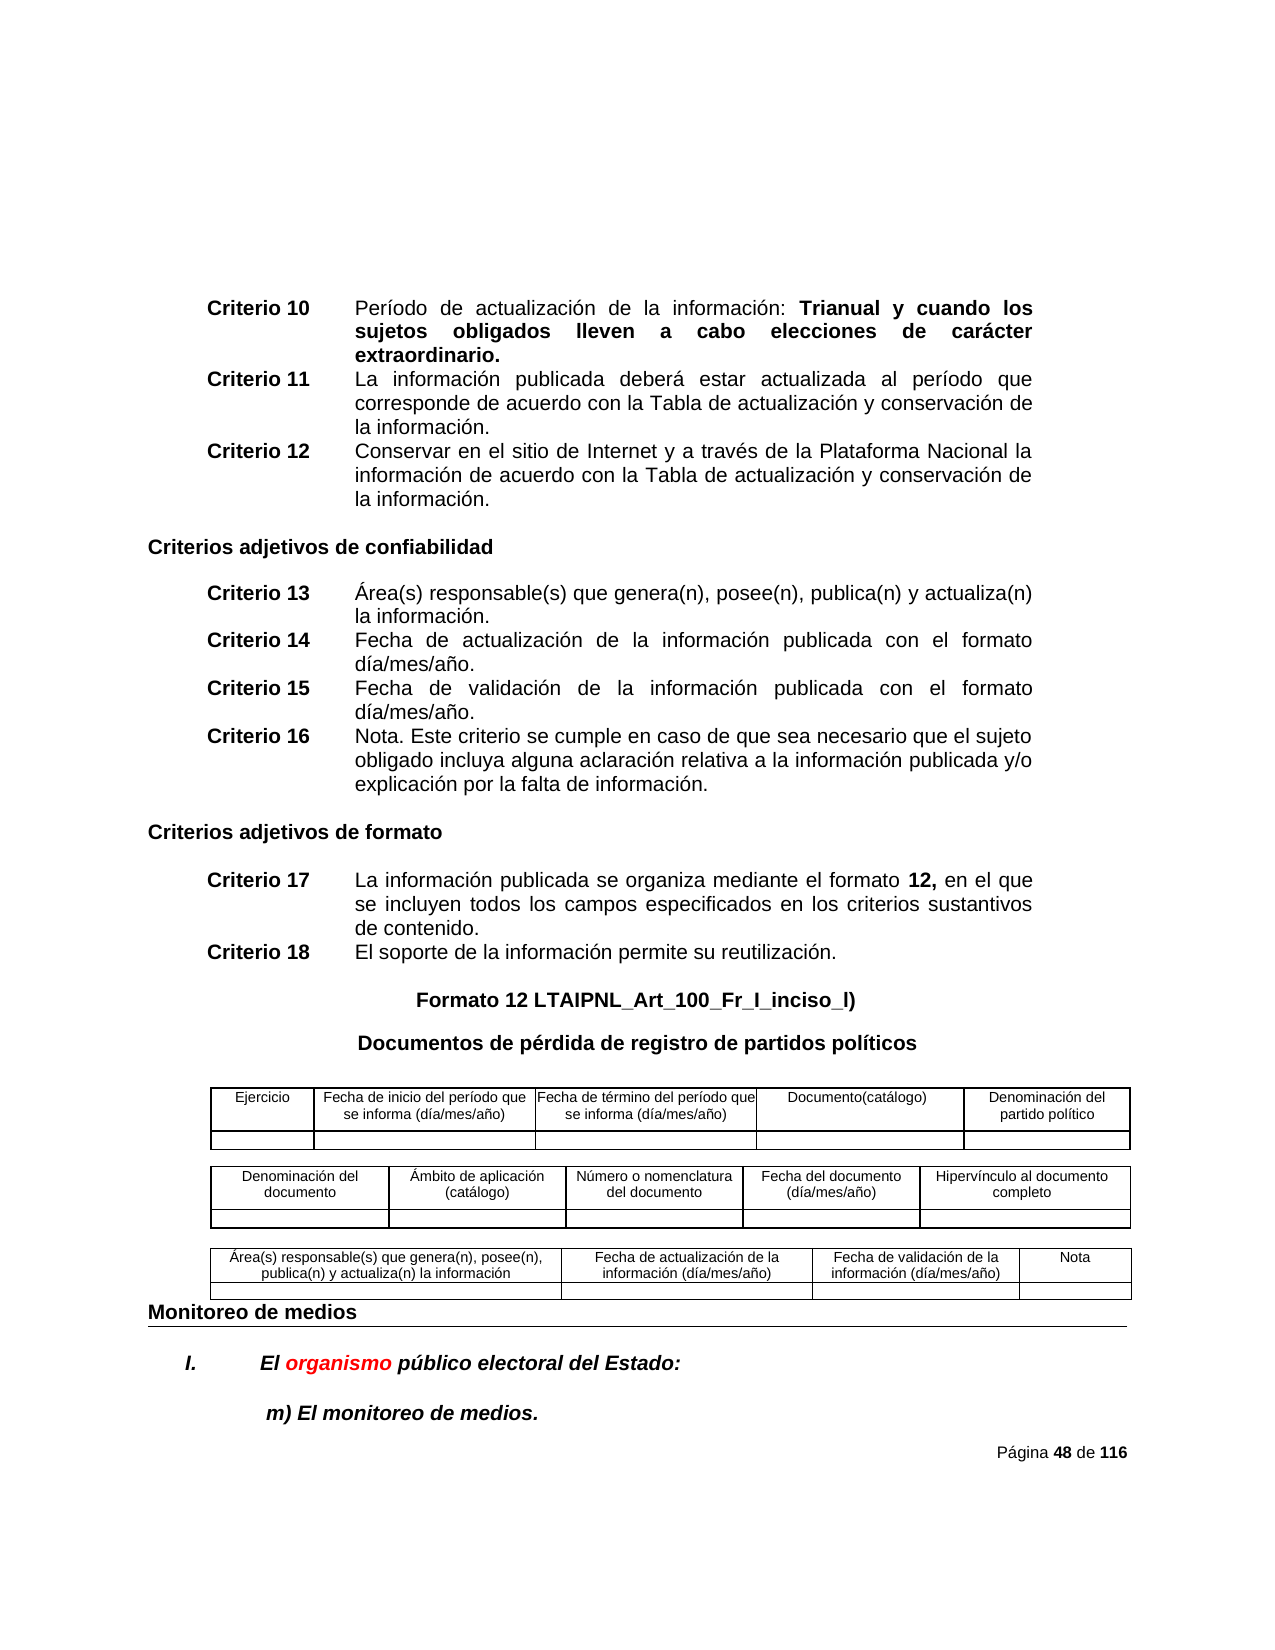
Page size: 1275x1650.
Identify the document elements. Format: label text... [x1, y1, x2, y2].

table_header Ámbito de aplicación (catálogo) [390, 1167, 565, 1209]
table_cell [211, 1283, 561, 1299]
text Criterio 15 Fecha de validación de la información publicada con el formato día/mes/año. [207, 676, 1033, 724]
text Criterio 12 Conservar en el sitio de Internet y a través de la Plataforma Nacional la información de acuerdo con la Tabla de actualización y conservación de la información. [207, 439, 1033, 511]
text Criterio 16 Nota. Este criterio se cumple en caso de que sea necesario que el sujeto obligado incluya alguna aclaración relativa a la información publicada y/o explicación por la falta de información. [207, 724, 1033, 796]
table_header Fecha de término del período que se informa (día/mes/año) [536, 1089, 756, 1130]
table_header Fecha de validación de la información (día/mes/año) [813, 1249, 1019, 1282]
text Criterio 11 La información publicada deberá estar actualizada al período que corresponde de acuerdo con la Tabla de actualización y conservación de la información. [207, 367, 1033, 439]
text Criterio 17 La información publicada se organiza mediante el formato 12, en el que se incluyen todos los campos especificados en los criterios sustantivos de contenido. [207, 868, 1033, 940]
table_header Fecha de inicio del período que se informa (día/mes/año) [315, 1089, 535, 1130]
text Criterios adjetivos de formato [148, 820, 1127, 844]
table_cell [757, 1132, 963, 1149]
table_header Denominación del partido político [965, 1089, 1129, 1130]
subtitle I. El organismo público electoral del Estado: [185, 1351, 1039, 1375]
table_header Nota [1020, 1249, 1131, 1282]
table_cell [315, 1132, 535, 1149]
table_header Fecha de actualización de la información (día/mes/año) [562, 1249, 812, 1282]
subtitle Formato 12 LTAIPNL_Art_100_Fr_I_inciso_l) [148, 988, 1124, 1012]
text Criterio 13 Área(s) responsable(s) que genera(n), posee(n), publica(n) y actualiza(n) la información. [207, 580, 1033, 628]
table_header Fecha del documento (día/mes/año) [744, 1167, 919, 1209]
text Criterio 10 Período de actualización de la información: Trianual y cuando los sujetos obligados lleven a cabo elecciones de carácter extraordinario. [207, 295, 1033, 367]
table_header Ejercicio [212, 1089, 313, 1130]
table_cell [212, 1132, 313, 1149]
table_cell [567, 1210, 742, 1227]
list m) El monitoreo de medios. [266, 1401, 1023, 1425]
table_cell [212, 1210, 388, 1227]
table_cell [536, 1132, 756, 1149]
table_cell [921, 1210, 1130, 1227]
table_cell [1020, 1283, 1131, 1299]
text Documentos de pérdida de registro de partidos políticos [148, 1033, 1127, 1055]
table_cell [562, 1283, 812, 1299]
table_header Hipervínculo al documento completo [921, 1167, 1130, 1209]
table_header Número o nomenclatura del documento [567, 1167, 742, 1209]
text Criterios adjetivos de confiabilidad [148, 535, 1127, 559]
text Criterio 14 Fecha de actualización de la información publicada con el formato día/mes/año. [207, 628, 1033, 676]
table_cell [744, 1210, 919, 1227]
table_cell [965, 1132, 1129, 1149]
table_header Documento(catálogo) [757, 1089, 963, 1130]
text Monitoreo de medios [148, 1300, 1127, 1326]
table_header Área(s) responsable(s) que genera(n), posee(n), publica(n) y actualiza(n) la información [211, 1249, 561, 1282]
table_cell [813, 1283, 1019, 1299]
text Criterio 18 El soporte de la información permite su reutilización. [207, 940, 1033, 964]
table_cell [390, 1210, 565, 1227]
table_header Denominación del documento [212, 1167, 388, 1209]
